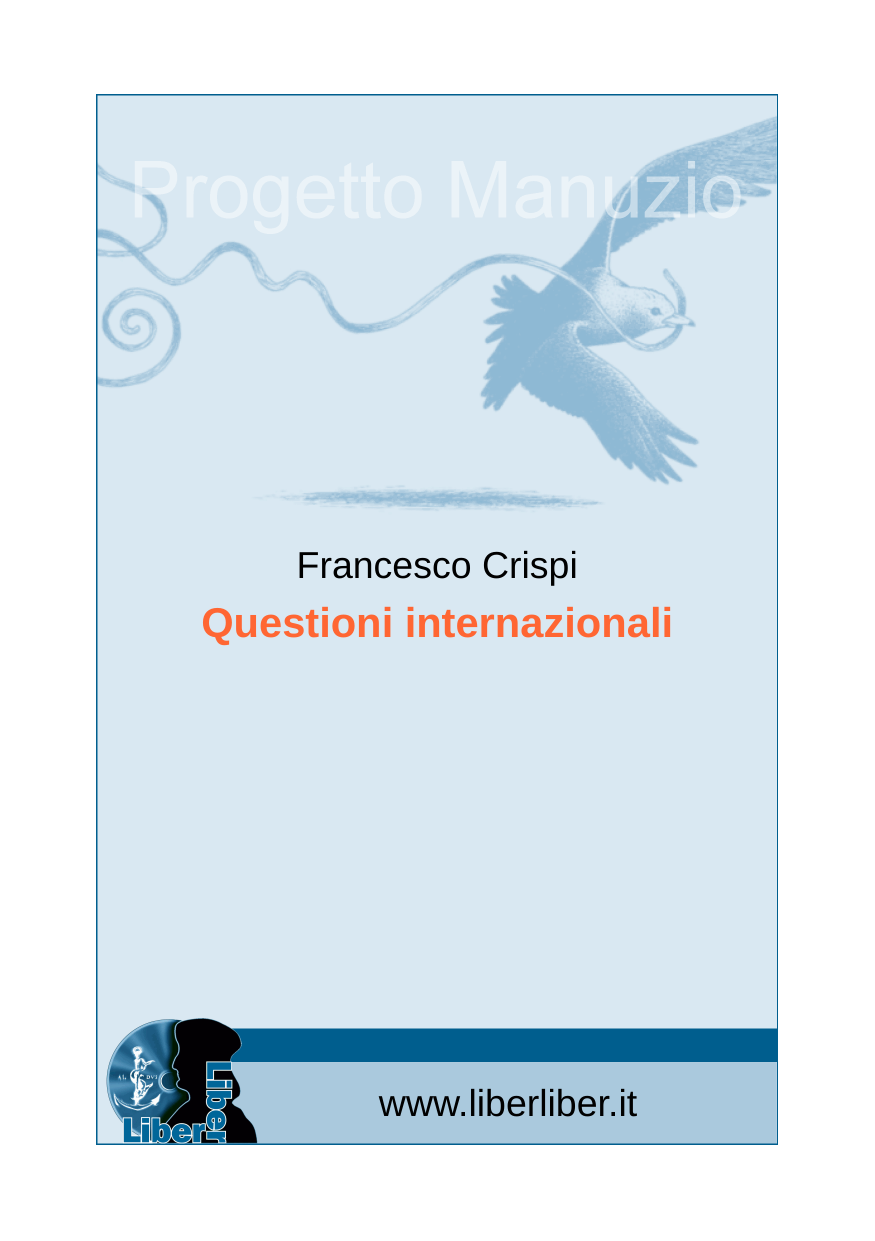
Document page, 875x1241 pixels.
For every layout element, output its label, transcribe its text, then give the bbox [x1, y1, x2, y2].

picture [98, 219, 776, 543]
text Questioni internazionali [94, 598, 779, 646]
text www.liberliber.it [331, 1081, 685, 1124]
text Francesco Crispi [94, 543, 779, 586]
picture [98, 586, 776, 598]
picture [98, 646, 776, 1020]
